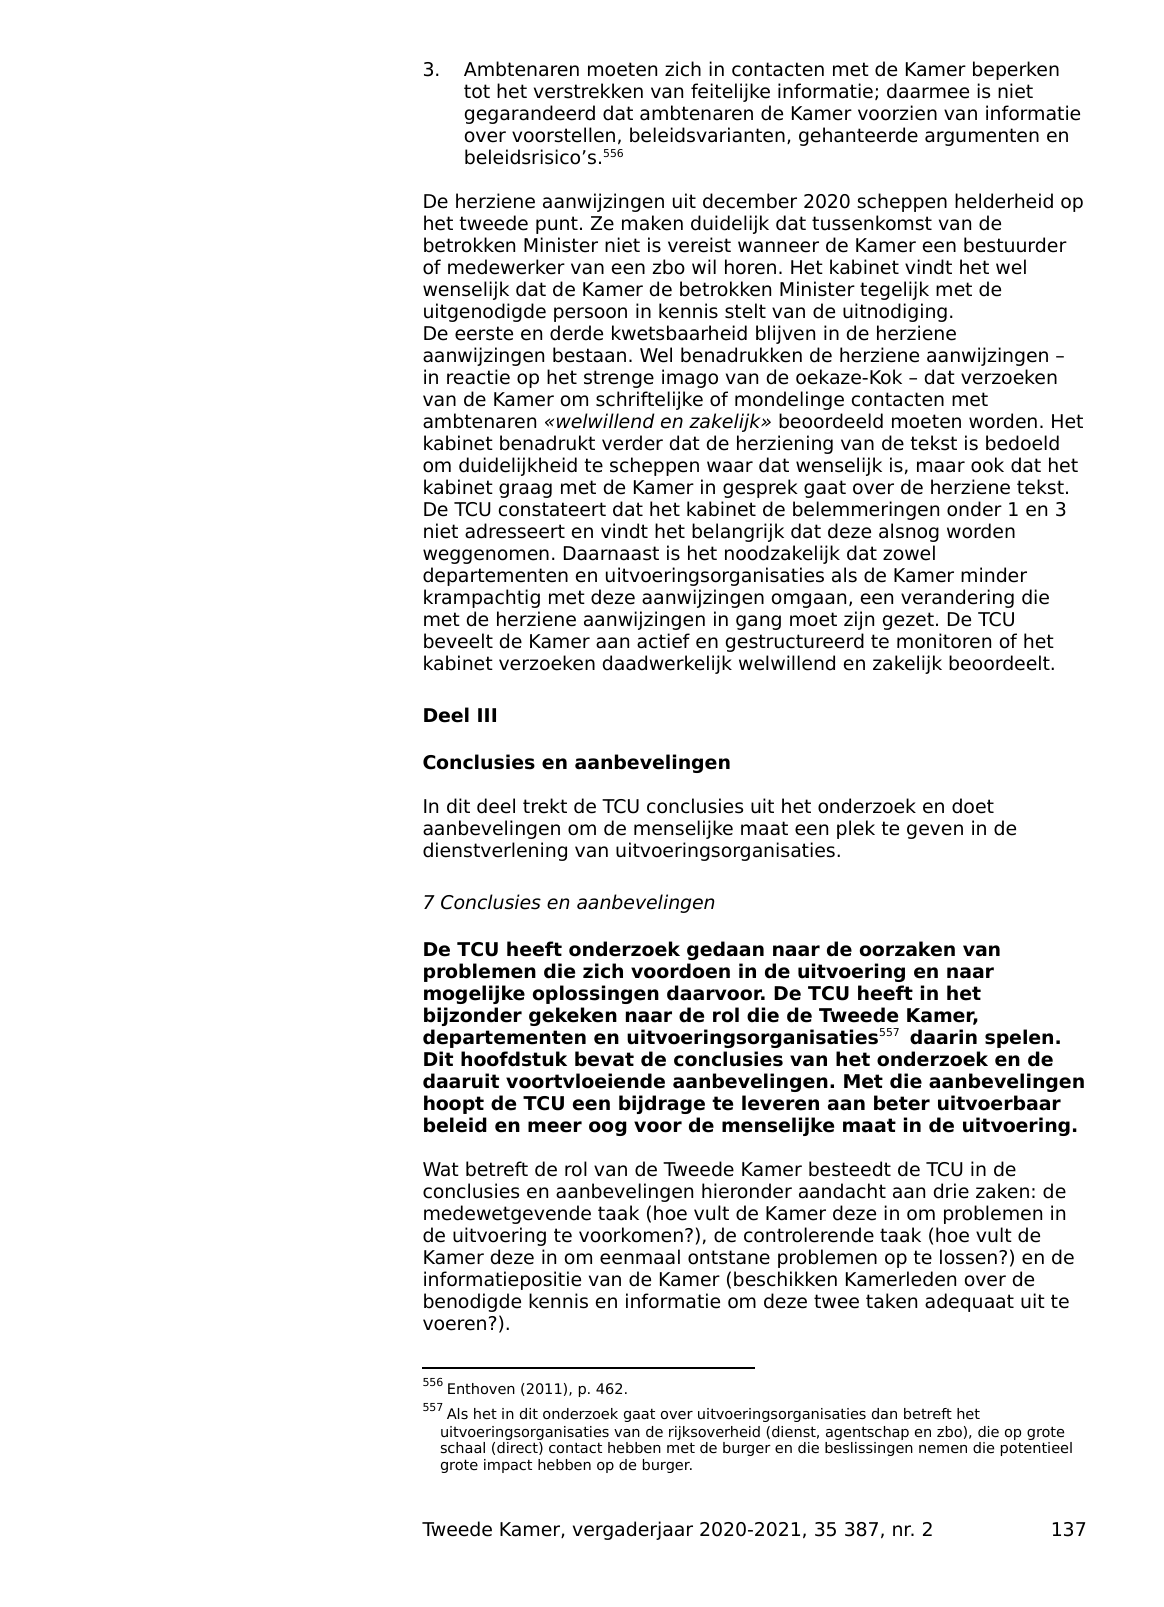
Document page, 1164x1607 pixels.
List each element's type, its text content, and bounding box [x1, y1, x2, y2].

subtitle 7 Conclusies en aanbevelingen [422, 892, 1087, 914]
text Wat betreft de rol van de Tweede Kamer besteedt de TCU in de conclusies en aanbevelingen hieronder aandacht aan drie zaken: de medewetgevende taak (hoe vult de Kamer deze in om problemen in de uitvoering te voorkomen?), de controlerende taak (hoe vult de Kamer deze in om eenmaal ontstane problemen op te lossen?) en de informatiepositie van de Kamer (beschikken Kamerleden over de benodigde kennis en informatie om deze twee taken adequaat uit te voeren?). [422, 1159, 1087, 1334]
text Enthoven (2011), p. 462. [422, 1377, 1087, 1399]
text De eerste en derde kwetsbaarheid blijven in de herziene aanwijzingen bestaan. Wel benadrukken de herziene aanwijzingen – in reactie op het strenge imago van de oekaze-Kok – dat verzoeken van de Kamer om schriftelijke of mondelinge contacten met ambtenaren «welwillend en zakelijk» beoordeeld moeten worden. Het kabinet benadrukt verder dat de herziening van de tekst is bedoeld om duidelijkheid te scheppen waar dat wenselijk is, maar ook dat het kabinet graag met de Kamer in gesprek gaat over de herziene tekst. De TCU constateert dat het kabinet de belemmeringen onder 1 en 3 niet adresseert en vindt het belangrijk dat deze alsnog worden weggenomen. Daarnaast is het noodzakelijk dat zowel departementen en uitvoeringsorganisaties als de Kamer minder krampachtig met deze aanwijzingen omgaan, een verandering die met de herziene aanwijzingen in gang moet zijn gezet. De TCU beveelt de Kamer aan actief en gestructureerd te monitoren of het kabinet verzoeken daadwerkelijk welwillend en zakelijk beoordeelt. [422, 323, 1087, 675]
text 3. Ambtenaren moeten zich in contacten met de Kamer beperken tot het verstrekken van feitelijke informatie; daarmee is niet gegarandeerd dat ambtenaren de Kamer voorzien van informatie over voorstellen, beleidsvarianten, gehanteerde argumenten en beleidsrisico’s. [422, 59, 1087, 169]
text De herziene aanwijzingen uit december 2020 scheppen helderheid op het tweede punt. Ze maken duidelijk dat tussenkomst van de betrokken Minister niet is vereist wanneer de Kamer een bestuurder of medewerker van een zbo wil horen. Het kabinet vindt het wel wenselijk dat de Kamer de betrokken Minister tegelijk met de uitgenodigde persoon in kennis stelt van de uitnodiging. [422, 191, 1087, 323]
text De TCU heeft onderzoek gedaan naar de oorzaken van problemen die zich voordoen in de uitvoering en naar mogelijke oplossingen daarvoor. De TCU heeft in het bijzonder gekeken naar de rol die de Tweede Kamer, departementen en uitvoeringsorganisaties daarin spelen. Dit hoofdstuk bevat de conclusies van het onderzoek en de daaruit voortvloeiende aanbevelingen. Met die aanbevelingen hoopt de TCU een bijdrage te leveren aan beter uitvoerbaar beleid en meer oog voor de menselijke maat in de uitvoering. [422, 939, 1087, 1137]
text In dit deel trekt de TCU conclusies uit het onderzoek en doet aanbevelingen om de menselijke maat een plek te geven in de dienstverlening van uitvoeringsorganisaties. [422, 796, 1087, 862]
subtitle Conclusies en aanbevelingen [422, 752, 1087, 774]
text Als het in dit onderzoek gaat over uitvoeringsorganisaties dan betreft het uitvoeringsorganisaties van de rijksoverheid (dienst, agentschap en zbo), die op grote schaal (direct) contact hebben met de burger en die beslissingen nemen die potentieel grote impact hebben op de burger. [422, 1402, 1087, 1474]
subtitle Deel III [422, 705, 1087, 727]
